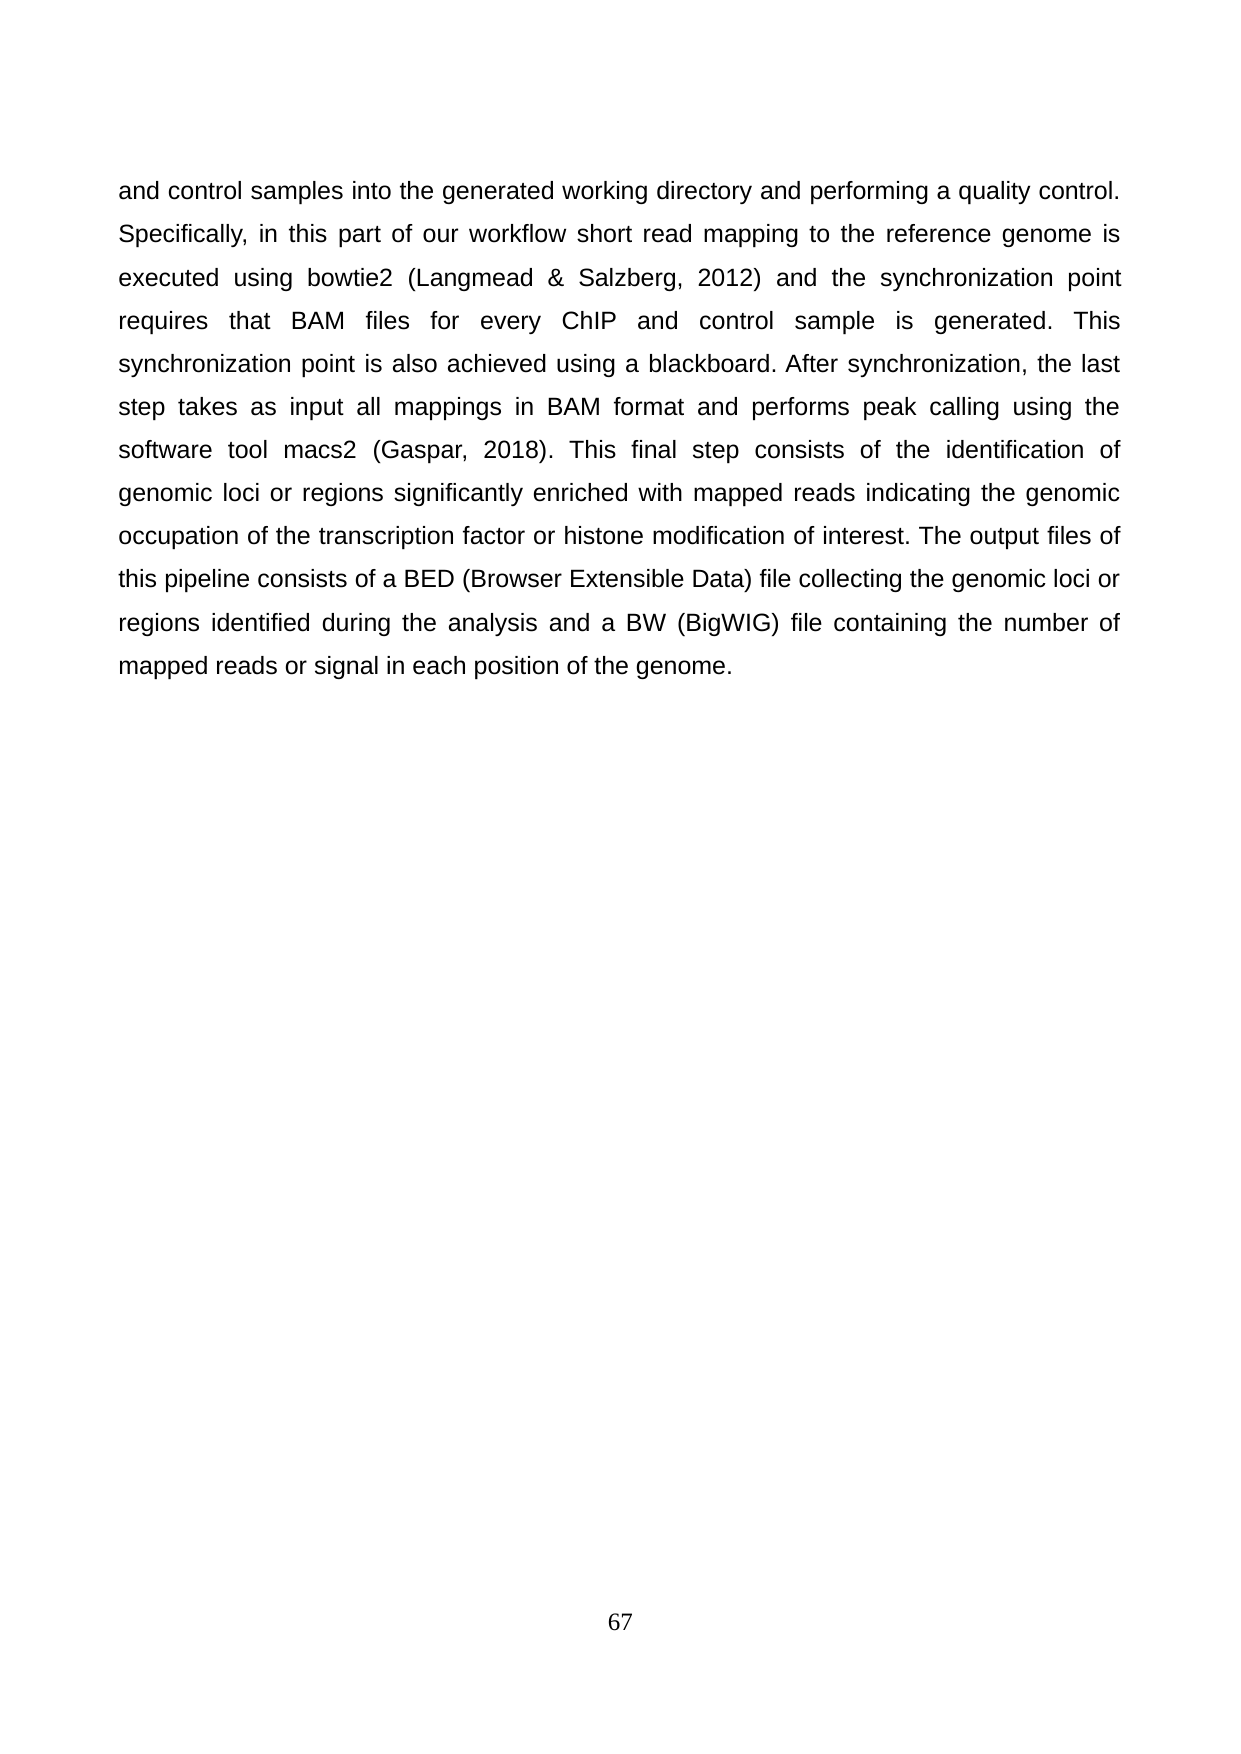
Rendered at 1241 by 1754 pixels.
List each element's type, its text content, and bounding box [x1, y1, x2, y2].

text and control samples into the generated working directory and performing a quality control. Specifically, in this part of our workflow short read mapping to the reference genome is executed using bowtie2 (Langmead & Salzberg, 2012)⁠ and the synchronization point requires that BAM files for every ChIP and control sample is generated. This synchronization point is also achieved using a blackboard. After synchronization, the last step takes as input all mappings in BAM format and performs peak calling using the software tool macs2 (Gaspar, 2018)⁠. This final step consists of the identification of genomic loci or regions significantly enriched with mapped reads indicating the genomic occupation of the transcription factor or histone modification of interest. The output files of this pipeline consists of a BED (Browser Extensible Data) file collecting the genomic loci or regions identified during the analysis and a BW (BigWIG) file containing the number of mapped reads or signal in each position of the genome. [118, 176, 1122, 679]
